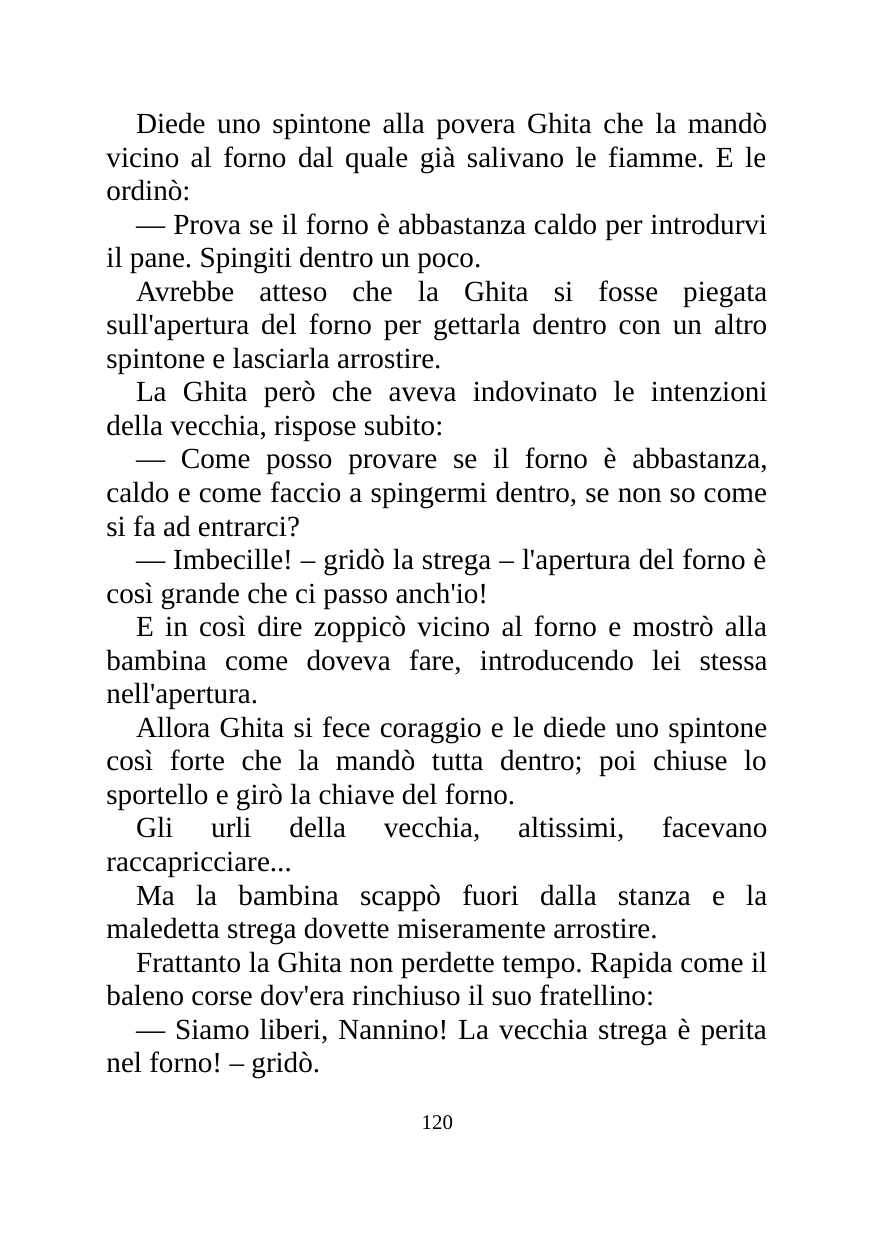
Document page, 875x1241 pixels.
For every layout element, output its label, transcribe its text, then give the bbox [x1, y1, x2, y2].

text — Come posso provare se il forno è abbastanza, caldo e come faccio a spingermi dentro, se non so come si fa ad entrarci? [106, 442, 768, 542]
text Gli urli della vecchia, altissimi, facevano raccapricciare... [106, 811, 768, 878]
text Frattanto la Ghita non perdette tempo. Rapida come il baleno corse dov'era rinchiuso il suo fratellino: [106, 945, 768, 1012]
text — Imbecille! – gridò la strega – l'apertura del forno è così grande che ci passo anch'io! [106, 542, 768, 609]
text — Prova se il forno è abbastanza caldo per introdurvi il pane. Spingiti dentro un poco. [106, 207, 768, 274]
text La Ghita però che aveva indovinato le intenzioni della vecchia, rispose subito: [106, 374, 768, 442]
text E in così dire zoppicò vicino al forno e mostrò alla bambina come doveva fare, introducendo lei stessa nell'apertura. [106, 609, 768, 710]
text Diede uno spintone alla povera Ghita che la mandò vicino al forno dal quale già salivano le fiamme. E le ordinò: [106, 106, 768, 207]
text Avrebbe atteso che la Ghita si fosse piegata sull'apertura del forno per gettarla dentro con un altro spintone e lasciarla arrostire. [106, 274, 768, 374]
text Allora Ghita si fece coraggio e le diede uno spintone così forte che la mandò tutta dentro; poi chiuse lo sportello e girò la chiave del forno. [106, 710, 768, 811]
text — Siamo liberi, Nannino! La vecchia strega è perita nel forno! – gridò. [106, 1012, 768, 1079]
text Ma la bambina scappò fuori dalla stanza e la maledetta strega dovette miseramente arrostire. [106, 878, 768, 945]
